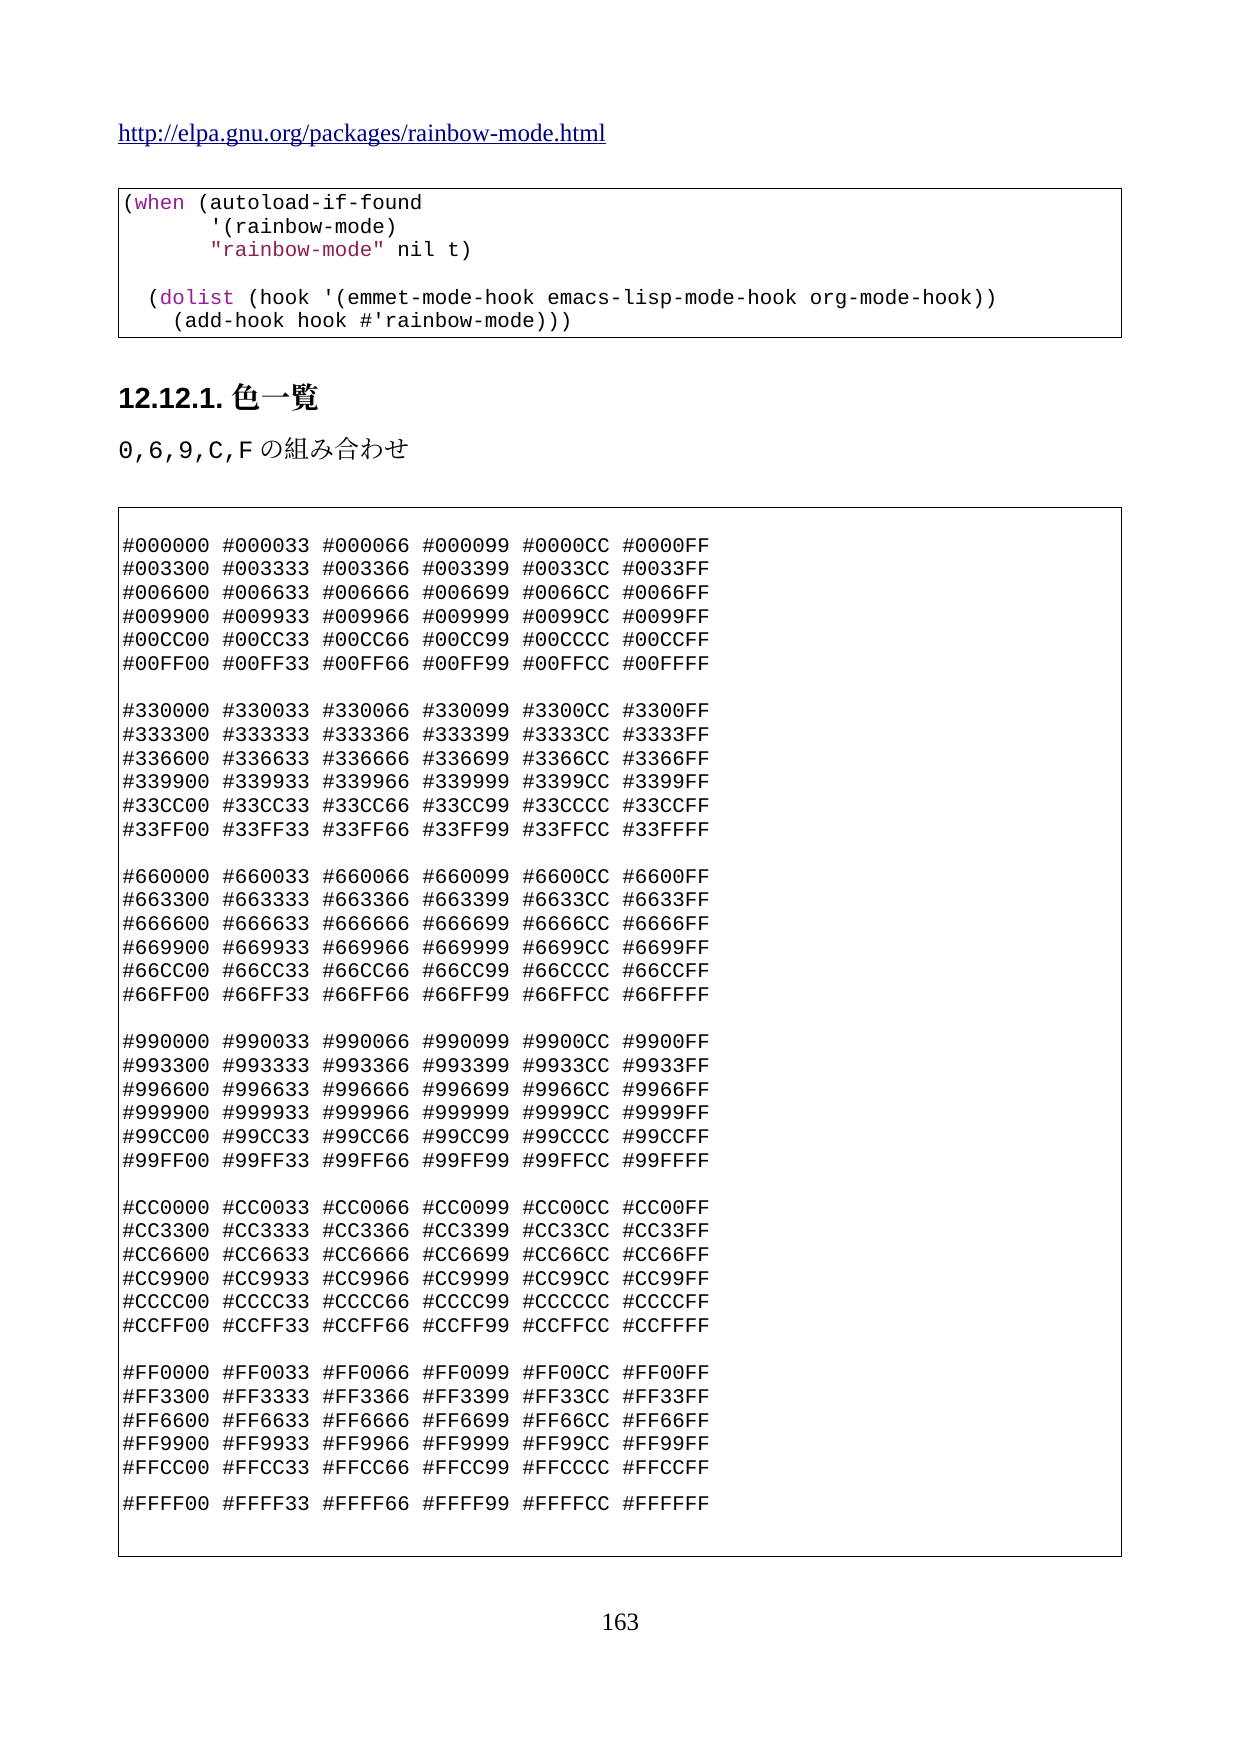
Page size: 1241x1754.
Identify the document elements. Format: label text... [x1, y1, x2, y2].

text #FFCC00 #FFCC33 #FFCC66 #FFCC99 #FFCCCC #FFCCFF [119, 1453, 1121, 1481]
text #FF0000 #FF0033 #FF0066 #FF0099 #FF00CC #FF00FF [119, 1358, 1121, 1382]
text #330000 #330033 #330066 #330099 #3300CC #3300FF [119, 696, 1121, 720]
subtitle 色一覧 [118, 375, 1122, 417]
text '(rainbow-mode) [119, 212, 1121, 235]
text #003300 #003333 #003366 #003399 #0033CC #0033FF [119, 554, 1121, 578]
text #CCCC00 #CCCC33 #CCCC66 #CCCC99 #CCCCCC #CCCCFF [119, 1287, 1121, 1311]
text #66CC00 #66CC33 #66CC66 #66CC99 #66CCCC #66CCFF [119, 956, 1121, 980]
text #FFFF00 #FFFF33 #FFFF66 #FFFF99 #FFFFCC #FFFFFF [119, 1489, 1121, 1517]
text #996600 #996633 #996666 #996699 #9966CC #9966FF [119, 1075, 1121, 1098]
text (add-hook hook #'rainbow-mode))) [119, 306, 1121, 337]
text #66FF00 #66FF33 #66FF66 #66FF99 #66FFCC #66FFFF [119, 980, 1121, 1004]
text #660000 #660033 #660066 #660099 #6600CC #6600FF [119, 862, 1121, 886]
text #339900 #339933 #339966 #339999 #3399CC #3399FF [119, 767, 1121, 791]
text #666600 #666633 #666666 #666699 #6666CC #6666FF [119, 909, 1121, 933]
text #669900 #669933 #669966 #669999 #6699CC #6699FF [119, 933, 1121, 956]
text #CC6600 #CC6633 #CC6666 #CC6699 #CC66CC #CC66FF [119, 1240, 1121, 1264]
text #00FF00 #00FF33 #00FF66 #00FF99 #00FFCC #00FFFF [119, 649, 1121, 673]
text #CCFF00 #CCFF33 #CCFF66 #CCFF99 #CCFFCC #CCFFFF [119, 1311, 1121, 1335]
text #00CC00 #00CC33 #00CC66 #00CC99 #00CCCC #00CCFF [119, 625, 1121, 649]
text #333300 #333333 #333366 #333399 #3333CC #3333FF [119, 720, 1121, 744]
text #99CC00 #99CC33 #99CC66 #99CC99 #99CCCC #99CCFF [119, 1122, 1121, 1146]
text #CC0000 #CC0033 #CC0066 #CC0099 #CC00CC #CC00FF [119, 1193, 1121, 1217]
text #FF3300 #FF3333 #FF3366 #FF3399 #FF33CC #FF33FF [119, 1382, 1121, 1406]
text http://elpa.gnu.org/packages/rainbow-mode.html [118, 118, 1122, 176]
text #006600 #006633 #006666 #006699 #0066CC #0066FF [119, 578, 1121, 602]
text #990000 #990033 #990066 #990099 #9900CC #9900FF [119, 1027, 1121, 1051]
text 0,6,9,C,F の組み合わせ [118, 430, 1122, 495]
text #999900 #999933 #999966 #999999 #9999CC #9999FF [119, 1098, 1121, 1122]
text #99FF00 #99FF33 #99FF66 #99FF99 #99FFCC #99FFFF [119, 1146, 1121, 1169]
text #336600 #336633 #336666 #336699 #3366CC #3366FF [119, 744, 1121, 767]
text #993300 #993333 #993366 #993399 #9933CC #9933FF [119, 1051, 1121, 1075]
text #663300 #663333 #663366 #663399 #6633CC #6633FF [119, 886, 1121, 909]
text #CC9900 #CC9933 #CC9966 #CC9999 #CC99CC #CC99FF [119, 1264, 1121, 1287]
text #33FF00 #33FF33 #33FF66 #33FF99 #33FFCC #33FFFF [119, 814, 1121, 838]
text #009900 #009933 #009966 #009999 #0099CC #0099FF [119, 602, 1121, 625]
text (dolist (hook '(emmet-mode-hook emacs-lisp-mode-hook org-mode-hook)) [119, 283, 1121, 306]
text #000000 #000033 #000066 #000099 #0000CC #0000FF [119, 531, 1121, 554]
text #33CC00 #33CC33 #33CC66 #33CC99 #33CCCC #33CCFF [119, 791, 1121, 814]
text #FF6600 #FF6633 #FF6666 #FF6699 #FF66CC #FF66FF [119, 1406, 1121, 1429]
text (when (autoload-if-found [119, 189, 1121, 212]
text "rainbow-mode" nil t) [119, 235, 1121, 259]
text #CC3300 #CC3333 #CC3366 #CC3399 #CC33CC #CC33FF [119, 1217, 1121, 1240]
text #FF9900 #FF9933 #FF9966 #FF9999 #FF99CC #FF99FF [119, 1429, 1121, 1453]
